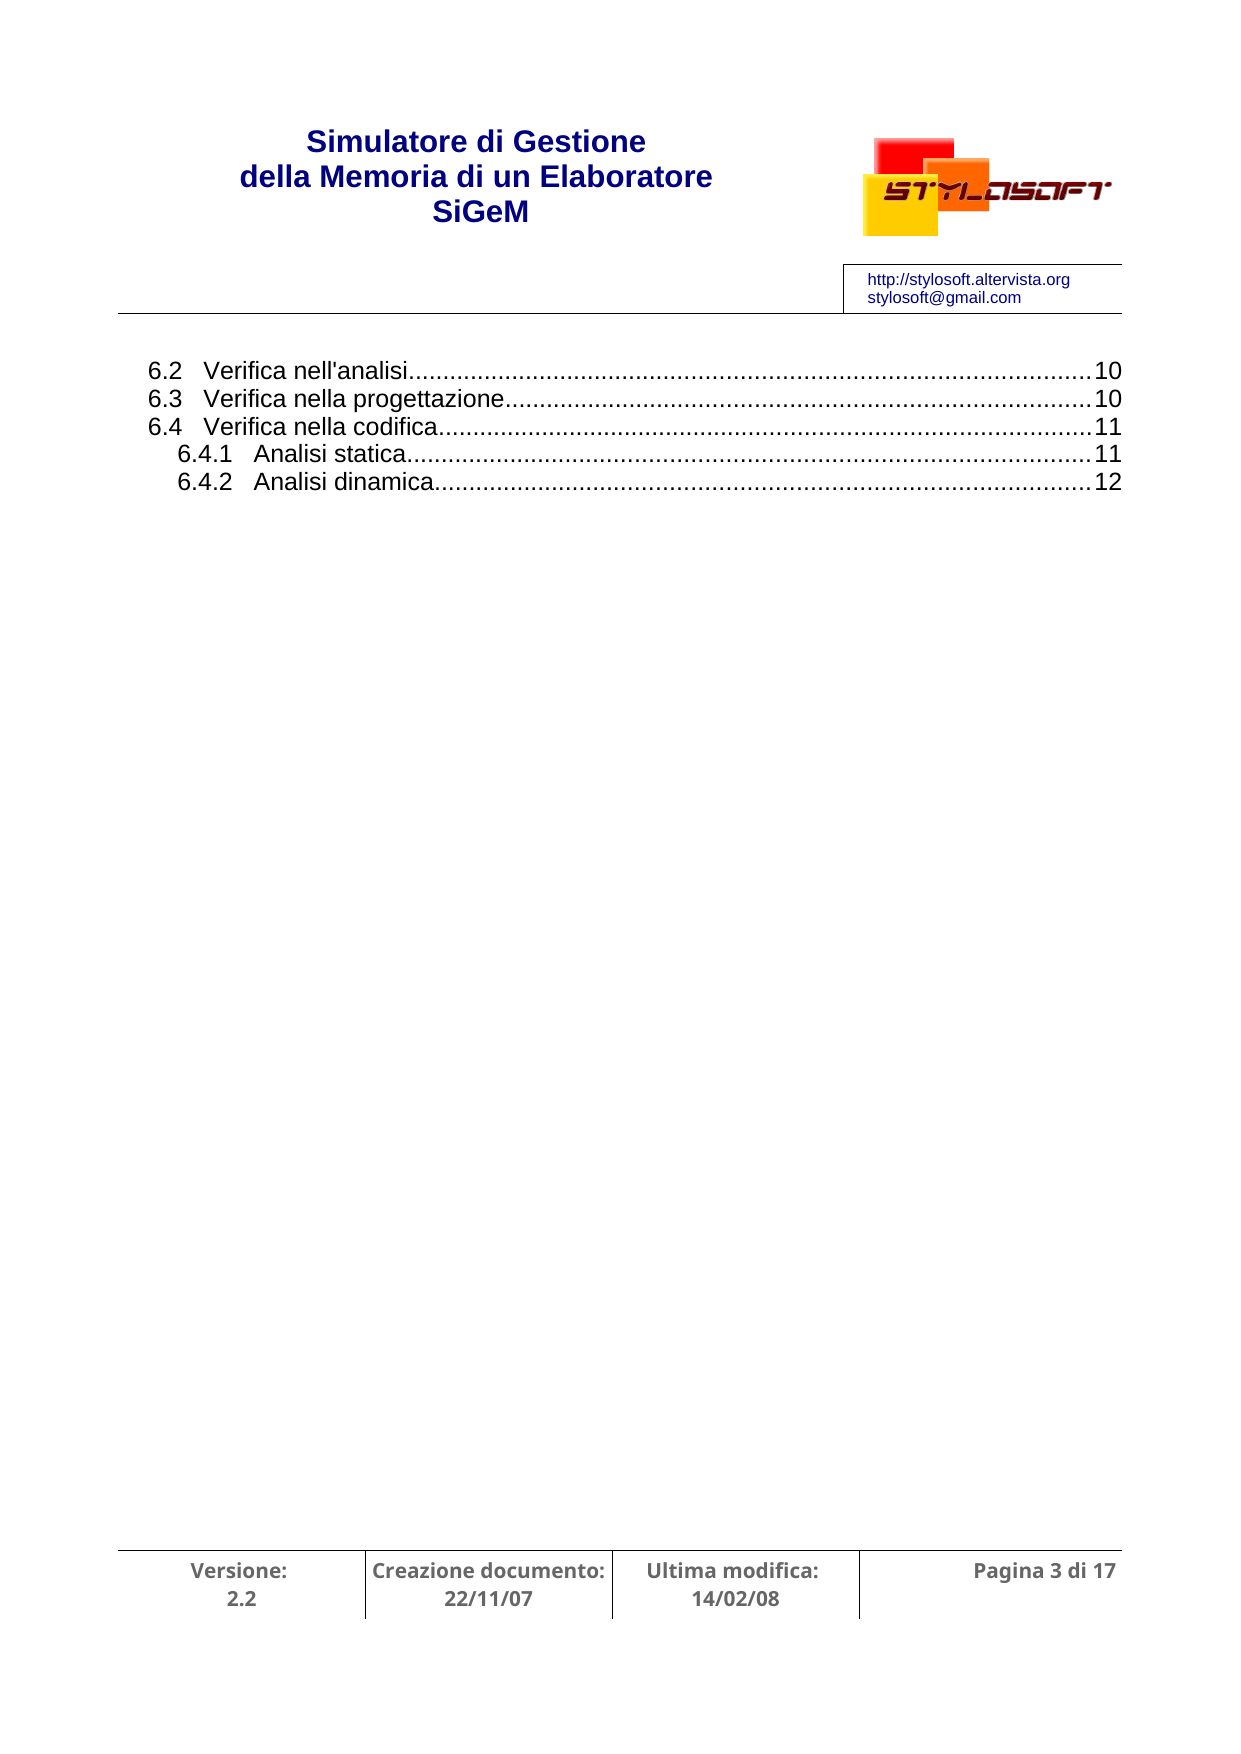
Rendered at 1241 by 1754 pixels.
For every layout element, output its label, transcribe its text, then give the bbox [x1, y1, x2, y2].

text 6.4 Verifica nella codifica 11 [148, 412, 1122, 440]
picture [848, 123, 1117, 247]
text 6.4.1 Analisi statica 11 [177, 440, 1122, 468]
text 6.4.2 Analisi dinamica 12 [177, 468, 1122, 496]
text 6.3 Verifica nella progettazione 10 [148, 384, 1122, 412]
text 6.2 Verifica nell'analisi 10 [148, 357, 1122, 384]
